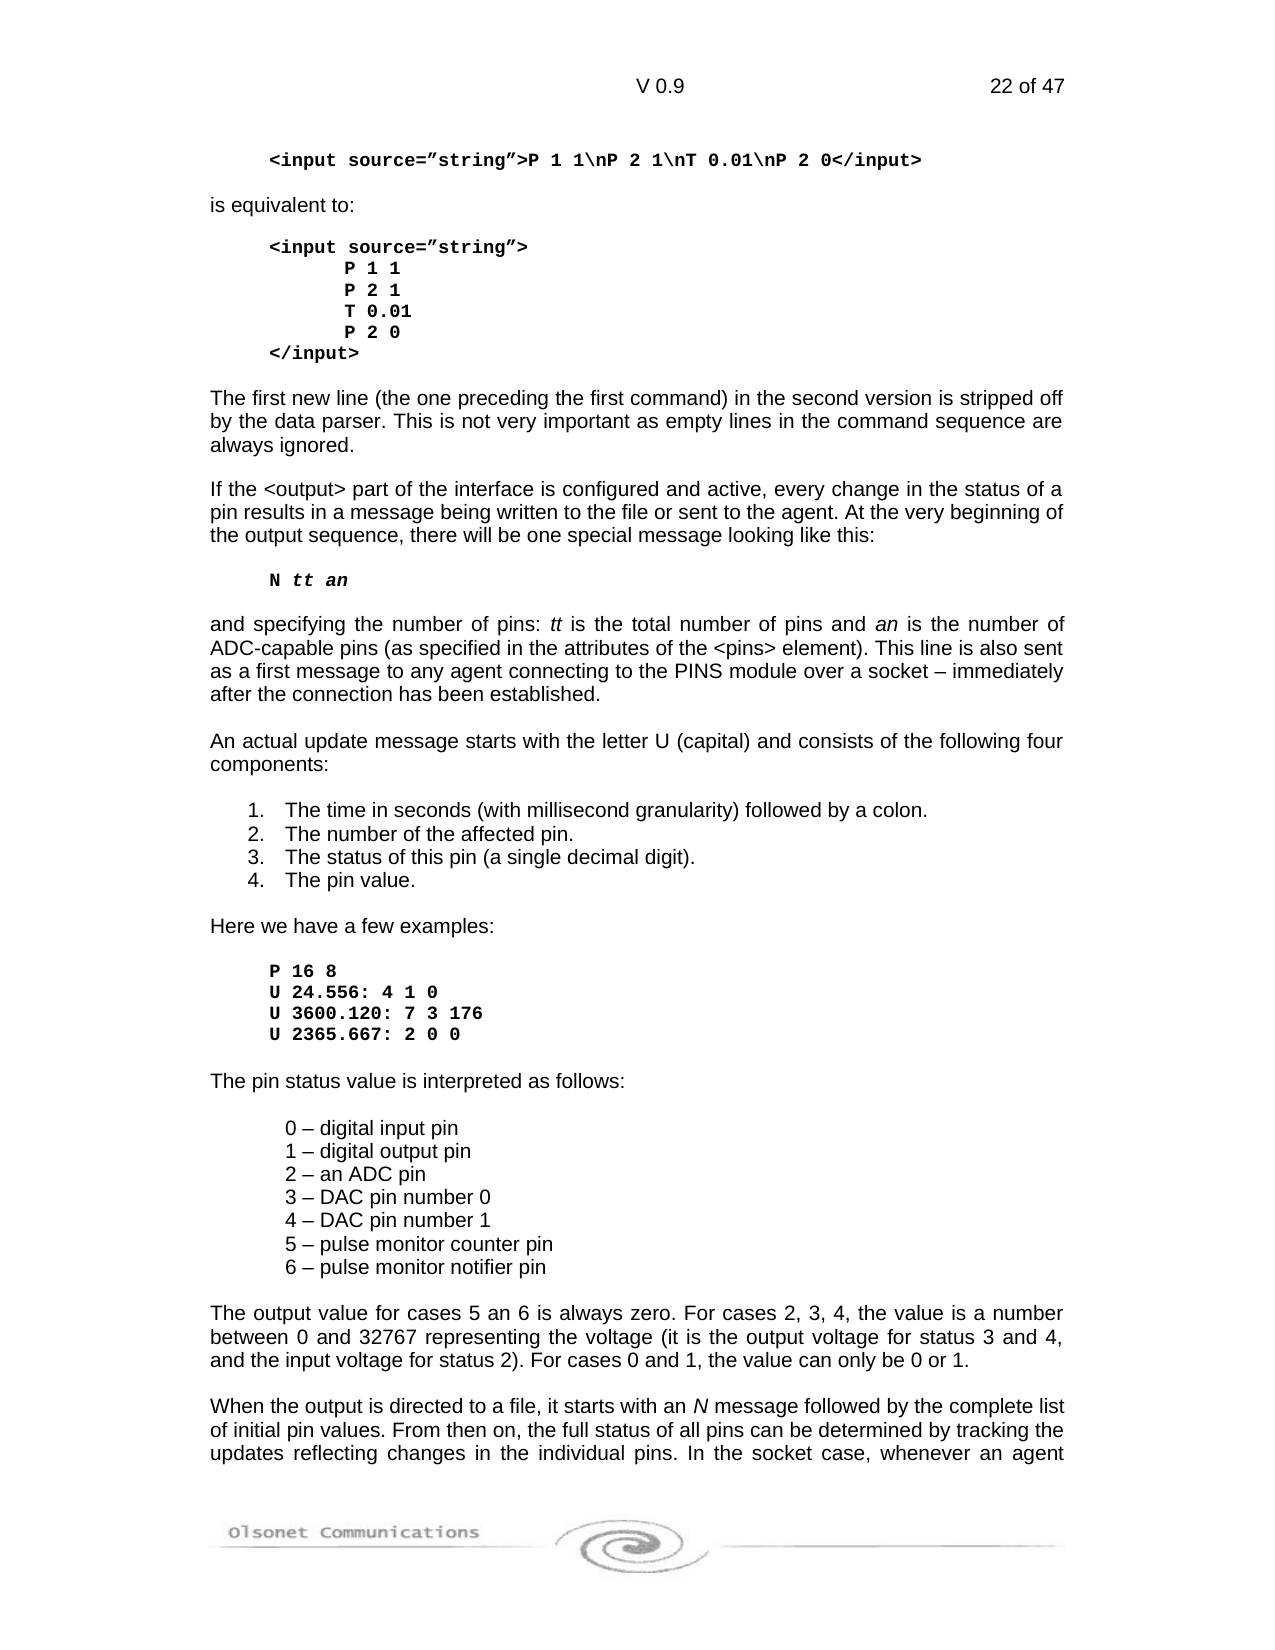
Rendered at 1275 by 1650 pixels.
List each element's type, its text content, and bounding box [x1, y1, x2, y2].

text 0 – digital input pin [285, 1116, 1065, 1139]
text 6 – pulse monitor notifier pin [285, 1256, 1065, 1279]
list The status of this pin (a single decimal digit). [247, 845, 1065, 868]
text The output value for cases 5 an 6 is always zero. For cases 2, 3, 4, the value is a number between 0 and 32767 representing the voltage (it is the output voltage for status 3 and 4, and the input voltage for status 2). For cases 0 and 1, the value can only be 0 or 1. [210, 1302, 1065, 1372]
list The pin value. [247, 868, 1065, 892]
text The pin status value is interpreted as follows: [210, 1070, 1065, 1093]
text 1 – digital output pin [285, 1139, 1065, 1163]
list The number of the affected pin. [247, 822, 1065, 845]
text </input> [269, 344, 1065, 365]
text 5 – pulse monitor counter pin [285, 1232, 1065, 1256]
text T 0.01 [269, 302, 1065, 323]
text The first new line (the one preceding the first command) in the second version is stripped off by the data parser. This is not very important as empty lines in the command sequence are always ignored. [210, 387, 1065, 456]
picture [210, 1504, 1065, 1596]
text P 2 1 [269, 280, 1065, 302]
text U 2365.667: 2 0 0 [269, 1025, 1065, 1046]
text U 3600.120: 7 3 176 [269, 1004, 1065, 1025]
text 2 – an ADC pin [285, 1163, 1065, 1186]
text Here we have a few examples: [210, 915, 1065, 938]
text 3 – DAC pin number 0 [285, 1186, 1065, 1209]
text When the output is directed to a file, it starts with an N message followed by the complete list of initial pin values. From then on, the full status of all pins can be determined by tracking the updates reflecting changes in the individual pins. In the socket case, whenever an agent [210, 1395, 1065, 1464]
text <input source=”string”>P 1 1\nP 2 1\nT 0.01\nP 2 0</input> [269, 151, 1065, 172]
text An actual update message starts with the letter U (capital) and consists of the following four components: [210, 729, 1065, 776]
text and specifying the number of pins: tt is the total number of pins and an is the number of ADC-capable pins (as specified in the attributes of the <pins> element). This line is also sent as a first message to any agent connecting to the PINS module over a socket – immediately after the connection has been established. [210, 613, 1065, 706]
text P 2 0 [269, 323, 1065, 344]
text If the <output> part of the interface is configured and active, every change in the status of a pin results in a message being written to the file or sent to the agent. At the very beginning of the output sequence, there will be one special message looking like this: [210, 478, 1065, 547]
text is equivalent to: [210, 193, 1065, 217]
text P 16 8 [269, 961, 1065, 983]
text P 1 1 [269, 259, 1065, 280]
text N tt an [269, 571, 1065, 592]
text U 24.556: 4 1 0 [269, 983, 1065, 1004]
text <input source=”string”> [269, 238, 1065, 259]
text 4 – DAC pin number 1 [285, 1209, 1065, 1232]
list The time in seconds (with millisecond granularity) followed by a colon. [247, 799, 1065, 822]
